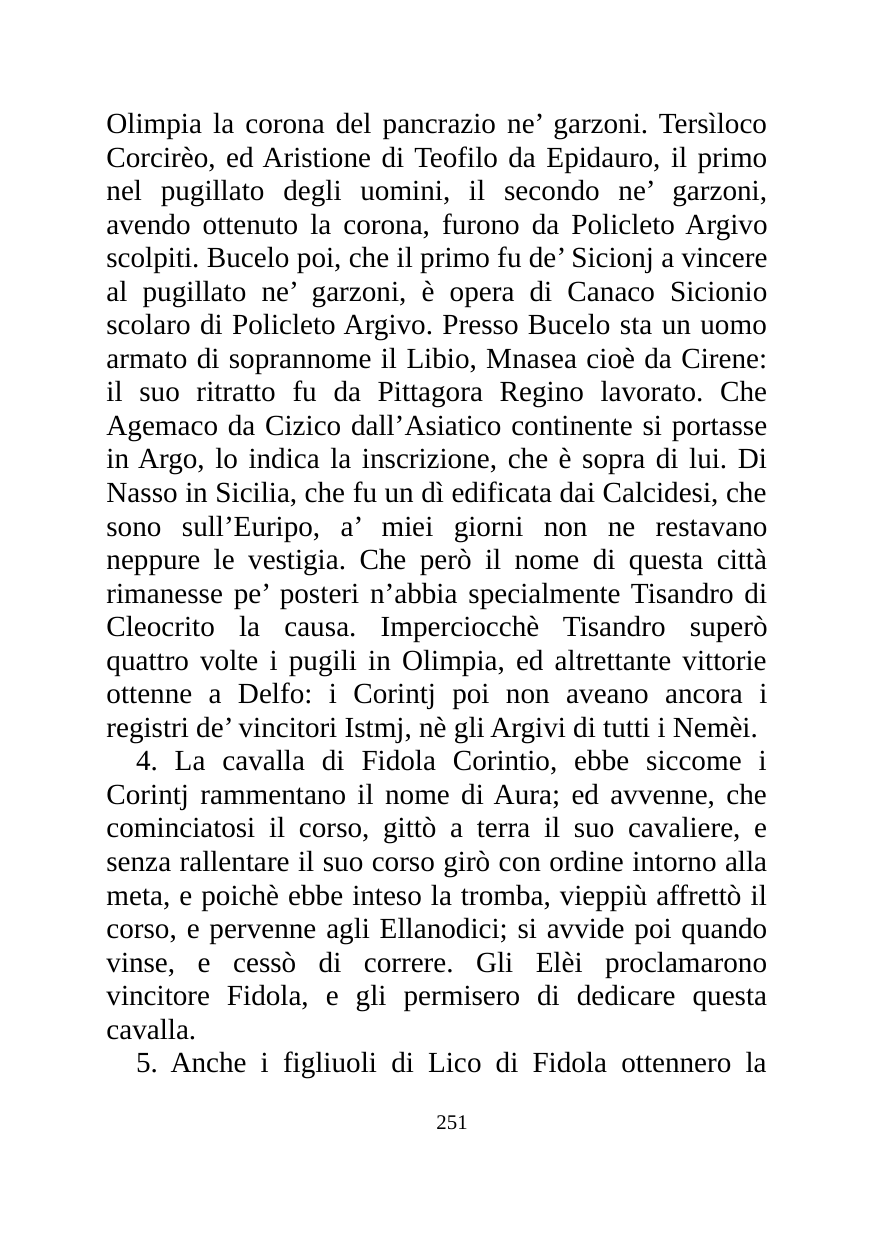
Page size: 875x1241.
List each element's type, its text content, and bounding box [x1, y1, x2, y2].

text Olimpia la corona del pancrazio ne’ garzoni. Tersìloco Corcirèo, ed Aristione di Teofilo da Epidauro, il primo nel pugillato degli uomini, il secondo ne’ garzoni, avendo ottenuto la corona, furono da Policleto Argivo scolpiti. Bucelo poi, che il primo fu de’ Sicionj a vincere al pugillato ne’ garzoni, è opera di Canaco Sicionio scolaro di Policleto Argivo. Presso Bucelo sta un uomo armato di soprannome il Libio, Mnasea cioè da Cirene: il suo ritratto fu da Pittagora Regino lavorato. Che Agemaco da Cizico dall’Asiatico continente si portasse in Argo, lo indica la inscrizione, che è sopra di lui. Di Nasso in Sicilia, che fu un dì edificata dai Calcidesi, che sono sull’Euripo, a’ miei giorni non ne restavano neppure le vestigia. Che però il nome di questa città rimanesse pe’ posteri n’abbia specialmente Tisandro di Cleocrito la causa. Imperciocchè Tisandro superò quattro volte i pugili in Olimpia, ed altrettante vittorie ottenne a Delfo: i Corintj poi non aveano ancora i registri de’ vincitori Istmj, nè gli Argivi di tutti i Nemèi. [106, 106, 768, 743]
text 5. Anche i figliuoli di Lico di Fidola ottennero la [106, 1045, 768, 1079]
text 4. La cavalla di Fidola Corintio, ebbe siccome i Corintj rammentano il nome di Aura; ed avvenne, che cominciatosi il corso, gittò a terra il suo cavaliere, e senza rallentare il suo corso girò con ordine intorno alla meta, e poichè ebbe inteso la tromba, vieppiù affrettò il corso, e pervenne agli Ellanodici; si avvide poi quando vinse, e cessò di correre. Gli Elèi proclamarono vincitore Fidola, e gli permisero di dedicare questa cavalla. [106, 743, 768, 1045]
